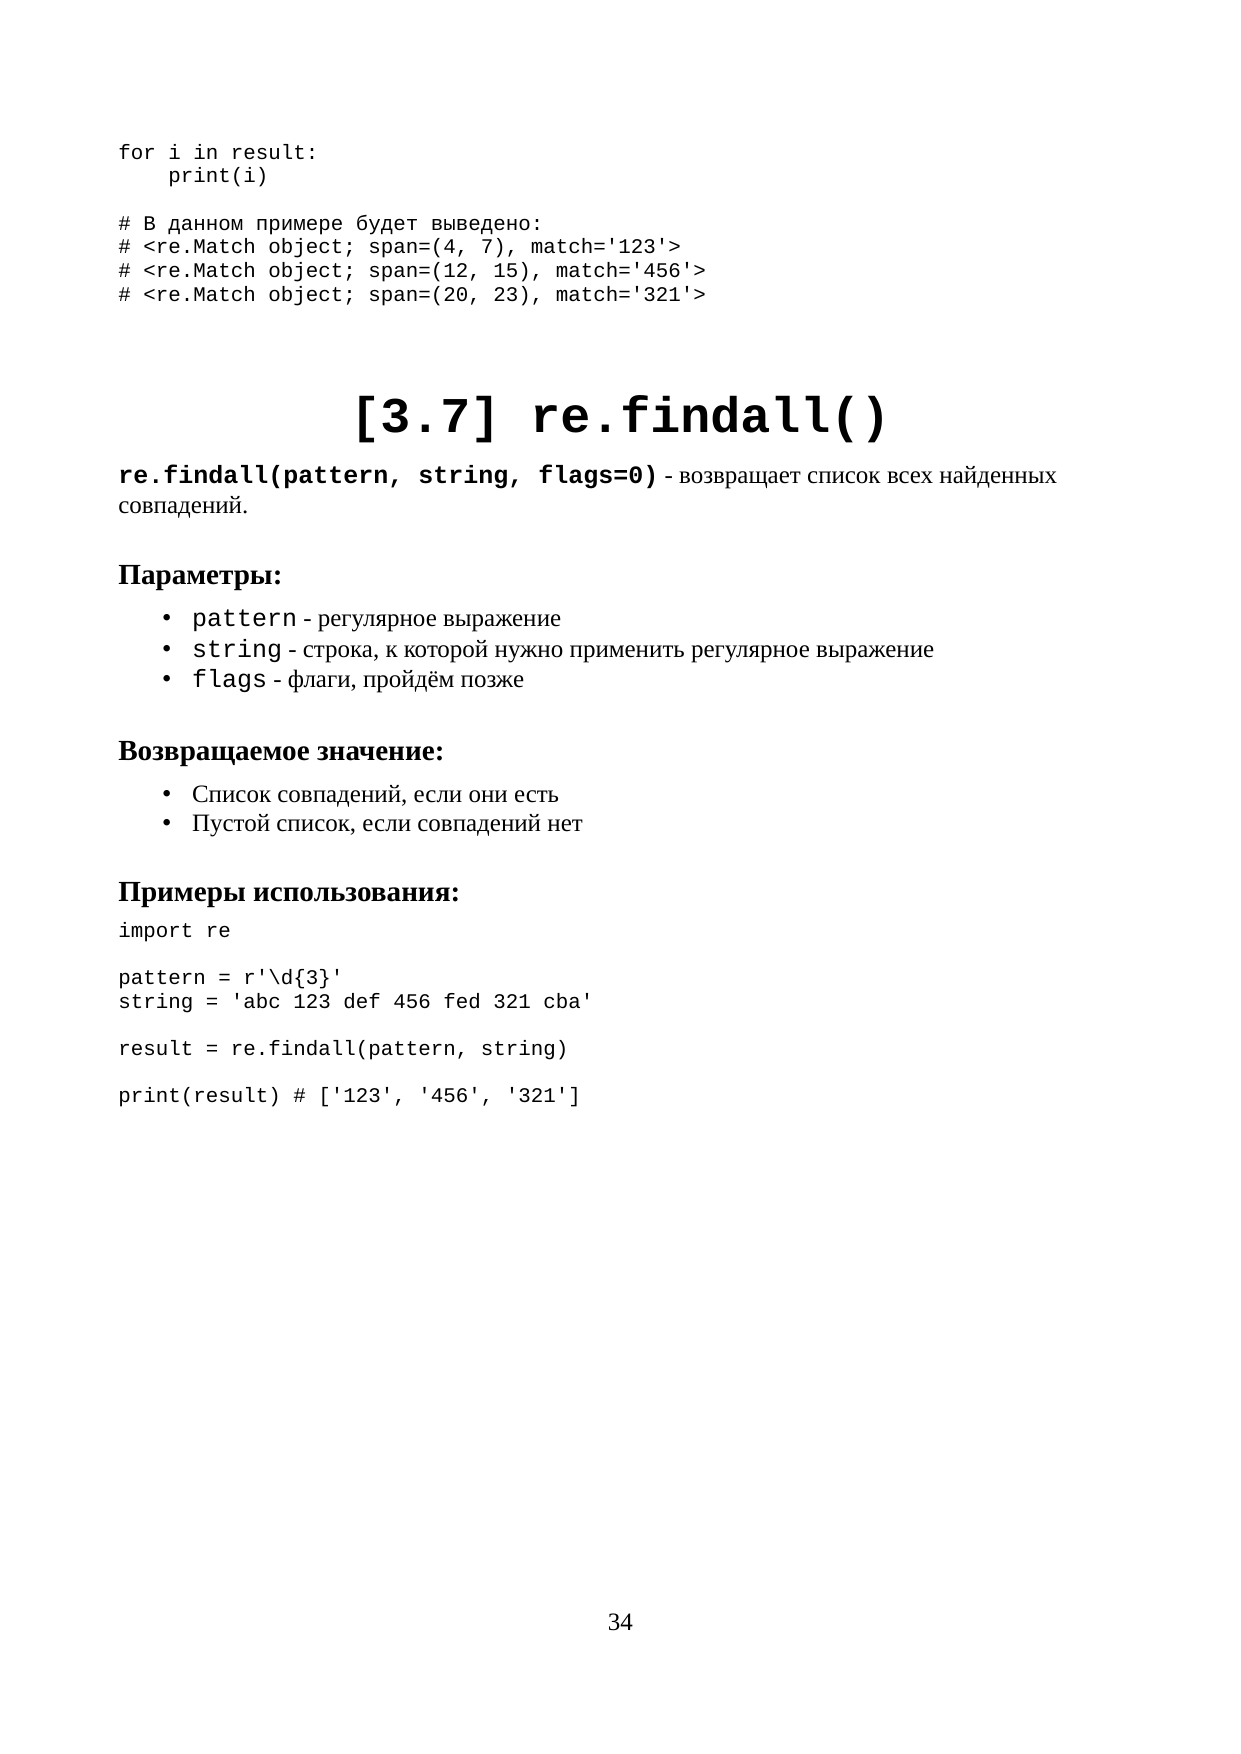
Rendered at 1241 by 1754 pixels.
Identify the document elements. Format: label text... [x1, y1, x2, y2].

list pattern - регулярное выражение [162, 603, 1122, 634]
subtitle Возвращаемое значение: [118, 733, 1122, 766]
list Список совпадений, если они есть [162, 779, 1122, 808]
list flags - флаги, пройдём позже [162, 664, 1122, 695]
text import re [118, 920, 1122, 943]
text re.findall(pattern, string, flags=0) - возвращает список всех найденных совпадений. [118, 460, 1122, 519]
text for i in result: [118, 142, 1122, 165]
text # В данном примере будет выведено: [118, 213, 1122, 236]
subtitle Примеры использования: [118, 874, 1122, 907]
text # <re.Match object; span=(4, 7), match='123'> [118, 236, 1122, 260]
text print(result) # ['123', '456', '321'] [118, 1085, 1122, 1109]
text pattern = r'\d{3}' [118, 967, 1122, 991]
list string - строка, к которой нужно применить регулярное выражение [162, 634, 1122, 664]
text string = 'abc 123 def 456 fed 321 cba' [118, 991, 1122, 1014]
text print(i) [118, 165, 1122, 189]
text result = re.findall(pattern, string) [118, 1038, 1122, 1062]
text # <re.Match object; span=(12, 15), match='456'> [118, 260, 1122, 284]
subtitle Параметры: [118, 557, 1122, 590]
subtitle [3.7] re.findall() [118, 391, 1122, 447]
list Пустой список, если совпадений нет [162, 808, 1122, 836]
text # <re.Match object; span=(20, 23), match='321'> [118, 284, 1122, 307]
